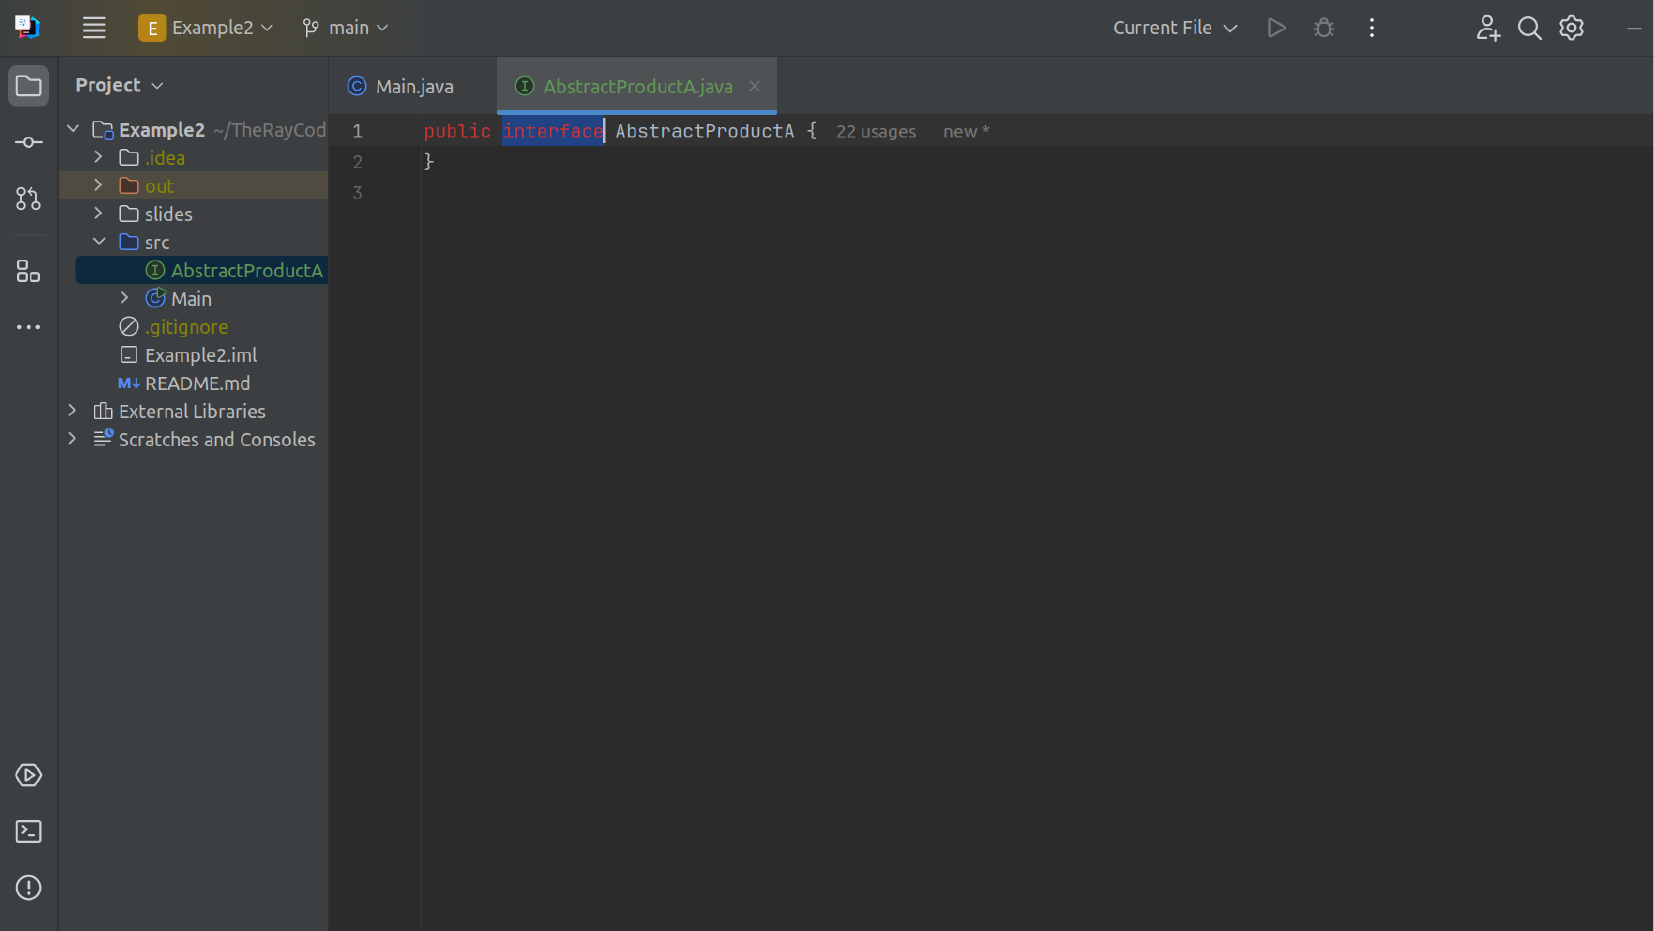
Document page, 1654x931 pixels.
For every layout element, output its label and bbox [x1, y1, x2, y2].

picture [0, 0, 1654, 931]
text_box [15, 15, 31, 31]
